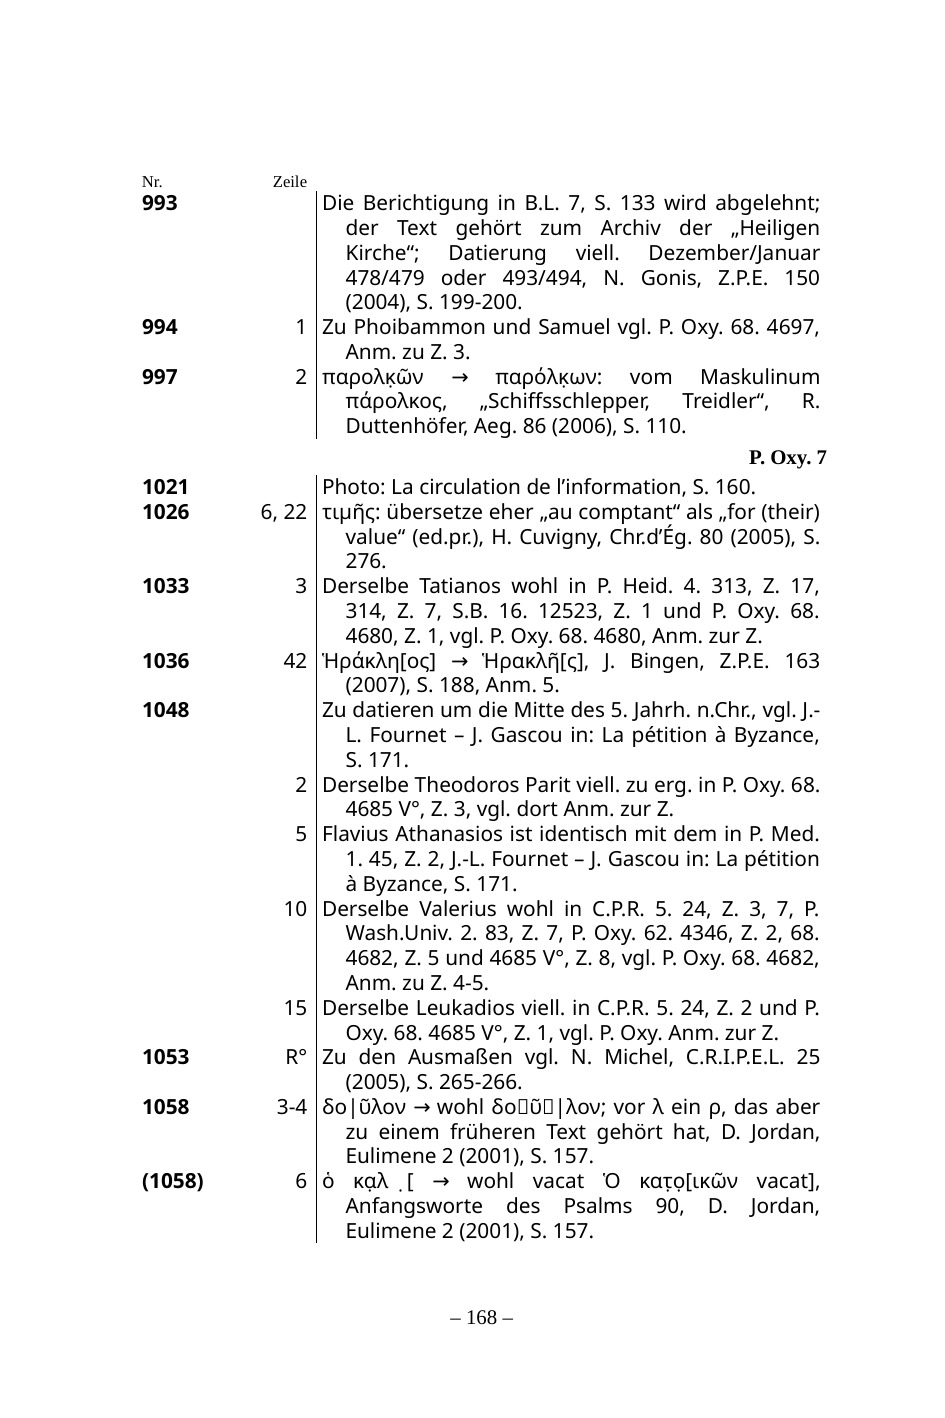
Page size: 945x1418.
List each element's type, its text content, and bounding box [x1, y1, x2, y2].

subtitle P. Oxy. 7 [136, 445, 827, 469]
table_cell παρολκ̣ῶν → παρόλκ̣ων: vom Maskulinum πάρολκος, „Schiffsschlepper, Treidler“, R. Duttenhöfer, Aeg. 86 (2006), S. 110. [317, 364, 827, 439]
table_cell Flavius Athanasios ist identisch mit dem in P. Med. 1. 45, Z. 2, J.-L. Fournet – J. Gascou in: La pétition à Byzance, S. 171. [317, 822, 827, 896]
table_cell 1053 [136, 1045, 224, 1094]
table_cell 994 [136, 315, 224, 364]
table_cell 1033 [136, 574, 224, 648]
table_cell 1048 [136, 698, 316, 772]
table_cell [136, 822, 224, 896]
table_cell [136, 772, 224, 822]
table_cell 3 [224, 574, 316, 648]
table_cell Die Berichtigung in B.L. 7, S. 133 wird abgelehnt; der Text gehört zum Archiv der „Heiligen Kirche“; Datierung viell. Dezember/Januar 478/479 oder 493/494, N. Gonis, Z.P.E. 150 (2004), S. 199-200. [317, 191, 827, 315]
table_cell 3-4 [224, 1095, 316, 1169]
table_cell Ἡράκλη[ος] → Ἡρακλῆ[ς], J. Bingen, Z.P.E. 163 (2007), S. 188, Anm. 5. [317, 648, 827, 698]
table_cell [136, 896, 224, 995]
table_cell Derselbe Tatianos wohl in P. Heid. 4. 313, Z. 17, 314, Z. 7, S.B. 16. 12523, Z. 1 und P. Oxy. 68. 4680, Z. 1, vgl. P. Oxy. 68. 4680, Anm. zur Z. [317, 574, 827, 648]
table_cell 1036 [136, 648, 224, 698]
table_cell Derselbe Leukadios viell. in C.P.R. 5. 24, Z. 2 und P. Oxy. 68. 4685 V°, Z. 1, vgl. P. Oxy. Anm. zur Z. [317, 995, 827, 1045]
table_cell 10 [224, 896, 316, 995]
table_cell 1058 [136, 1095, 224, 1169]
table_cell 15 [224, 995, 316, 1045]
table_header 1021 [136, 475, 316, 499]
table_cell Zu Phoibammon und Samuel vgl. P. Oxy. 68. 4697, Anm. zu Z. 3. [317, 315, 827, 364]
table_cell ὁ κα̣λ ̣[ → wohl vacat Ὁ κατ̣ο̣[ικῶν vacat], Anfangsworte des Psalms 90, D. Jordan, Eulimene 2 (2001), S. 157. [317, 1169, 827, 1243]
table_cell Derselbe Valerius wohl in C.P.R. 5. 24, Z. 3, 7, P. Wash.Univ. 2. 83, Z. 7, P. Oxy. 62. 4346, Z. 2, 68. 4682, Z. 5 und 4685 V°, Z. 8, vgl. P. Oxy. 68. 4682, Anm. zu Z. 4-5. [317, 896, 827, 995]
table_cell δο|ῦλον → wohl δοῦ|λον; vor λ ein ρ, das aber zu einem früheren Text gehört hat, D. Jordan, Eulimene 2 (2001), S. 157. [317, 1095, 827, 1169]
table_cell 42 [224, 648, 316, 698]
table_cell Zu den Ausmaßen vgl. N. Michel, C.R.I.P.E.L. 25 (2005), S. 265-266. [317, 1045, 827, 1094]
table_cell (1058) [136, 1169, 224, 1243]
table_cell 2 [224, 364, 316, 439]
table_cell 2 [224, 772, 316, 822]
table_cell 1026 [136, 500, 224, 574]
table_cell 6, 22 [224, 500, 316, 574]
table_cell 1 [224, 315, 316, 364]
table_cell R° [224, 1045, 316, 1094]
table_cell 6 [224, 1169, 316, 1243]
table_cell 5 [224, 822, 316, 896]
table_cell Zu datieren um die Mitte des 5. Jahrh. n.Chr., vgl. J.-L. Fournet – J. Gascou in: La pétition à Byzance, S. 171. [317, 698, 827, 772]
table_cell τιμῆς: übersetze eher „au comptant“ als „for (their) value“ (ed.pr.), H. Cuvigny, Chr.d’Ég. 80 (2005), S. 276. [317, 500, 827, 574]
table_cell 997 [136, 364, 224, 439]
table_cell Derselbe Theodoros Parit viell. zu erg. in P. Oxy. 68. 4685 V°, Z. 3, vgl. dort Anm. zur Z. [317, 772, 827, 822]
table_cell [136, 995, 224, 1045]
table_cell 993 [136, 191, 316, 315]
table_header Photo: La circulation de l’information, S. 160. [317, 475, 827, 499]
